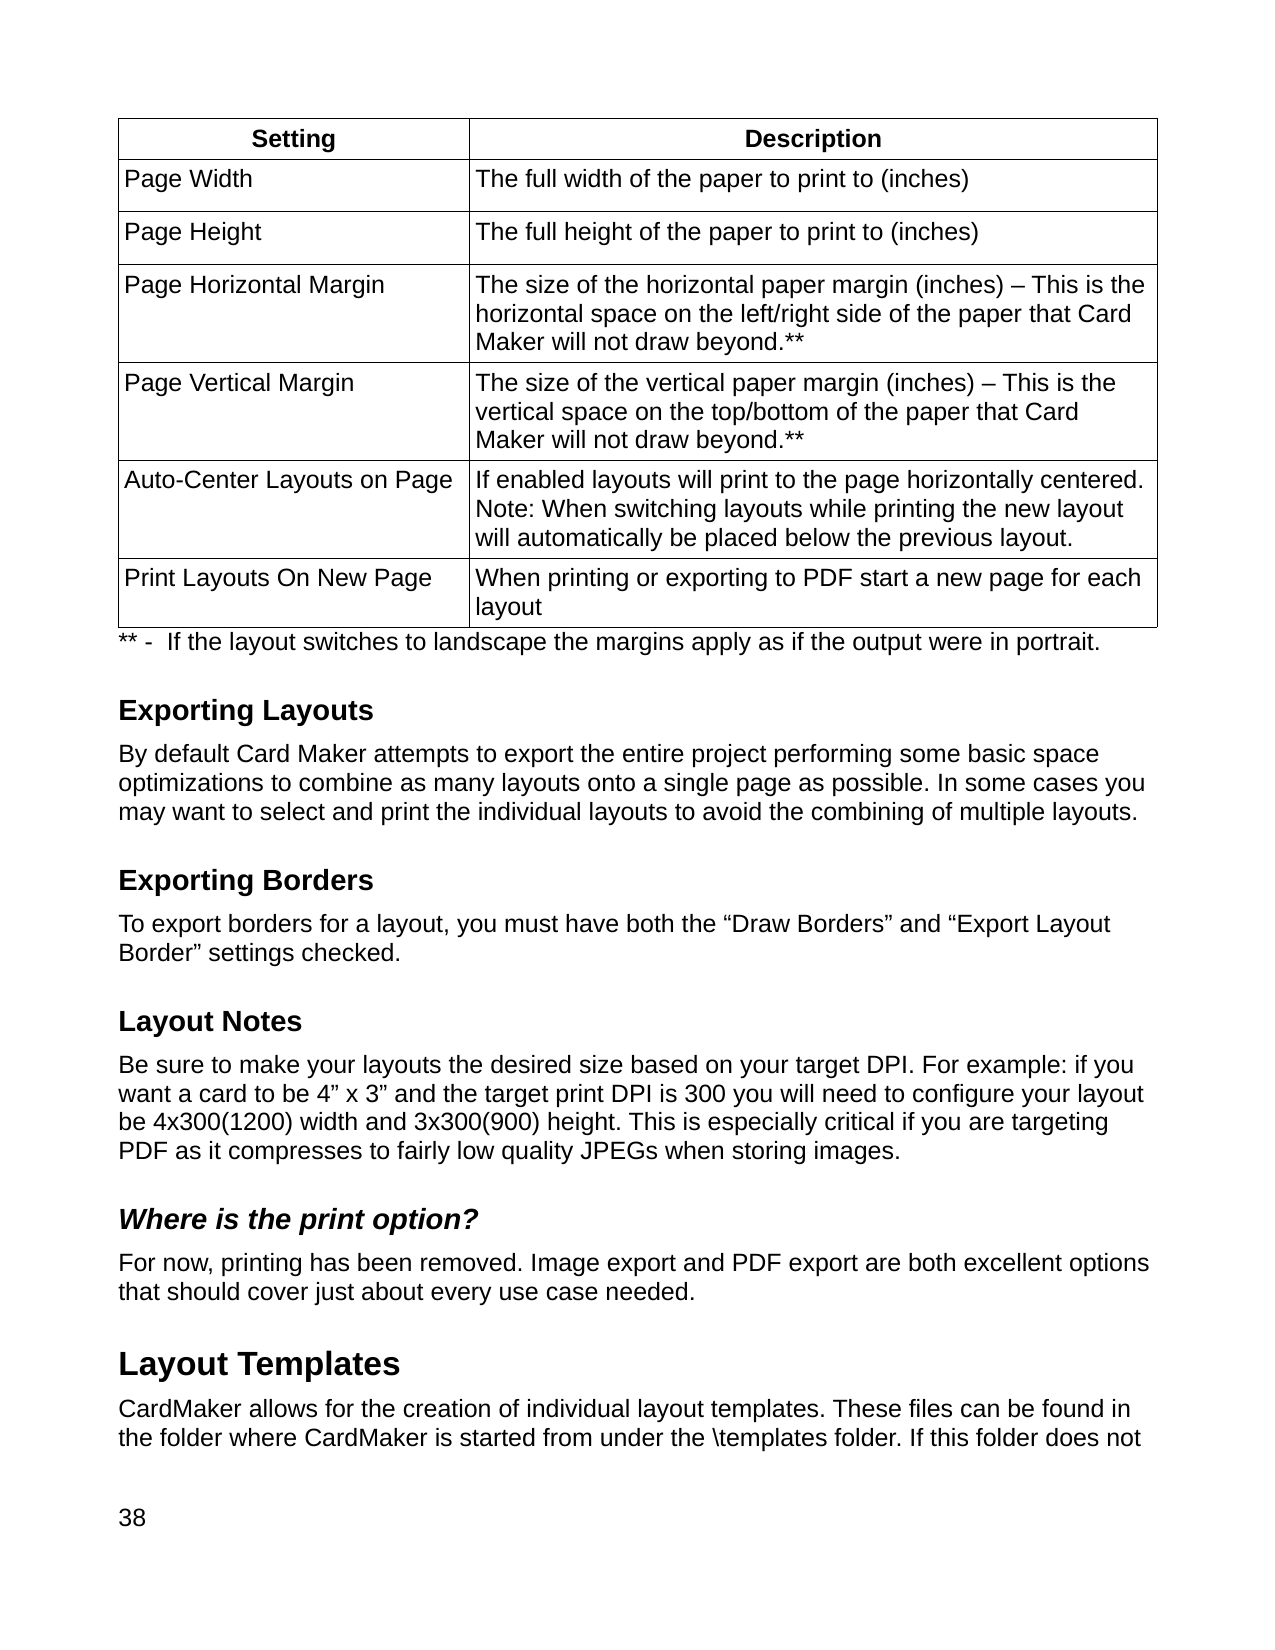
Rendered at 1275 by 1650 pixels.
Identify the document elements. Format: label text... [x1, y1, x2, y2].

table_cell Page Vertical Margin [119, 363, 469, 460]
table_cell When printing or exporting to PDF start a new page for each layout [470, 559, 1157, 627]
text CardMaker allows for the creation of individual layout templates. These files can be found in the folder where CardMaker is started from under the \templates folder. If this folder does not [118, 1394, 1157, 1452]
table_cell Page Height [119, 212, 469, 264]
table_cell The size of the horizontal paper margin (inches) – This is the horizontal space on the left/right side of the paper that Card Maker will not draw beyond.** [470, 265, 1157, 362]
table_cell Print Layouts On New Page [119, 559, 469, 627]
text Be sure to make your layouts the desired size based on your target DPI. For example: if you want a card to be 4” x 3” and the target print DPI is 300 you will need to configure your layout be 4x300(1200) width and 3x300(900) height. This is especially critical if you are targeting PDF as it compresses to fairly low quality JPEGs when storing images. [118, 1050, 1157, 1165]
text By default Card Maker attempts to export the entire project performing some basic space optimizations to combine as many layouts onto a single page as possible. In some cases you may want to select and print the individual layouts to avoid the combining of multiple layouts. [118, 739, 1157, 825]
table_cell The full height of the paper to print to (inches) [470, 212, 1157, 264]
subtitle Layout Notes [118, 1004, 1157, 1037]
table_cell The full width of the paper to print to (inches) [470, 160, 1157, 211]
table_header Setting [119, 119, 469, 158]
table_cell If enabled layouts will print to the page horizontally centered. Note: When switching layouts while printing the new layout will automatically be placed below the previous layout. [470, 461, 1157, 557]
text ** - If the layout switches to landscape the margins apply as if the output were in portrait. [118, 628, 1157, 655]
table_header Description [470, 119, 1157, 158]
table_cell Auto-Center Layouts on Page [119, 461, 469, 557]
subtitle Exporting Borders [118, 863, 1157, 896]
text For now, printing has been removed. Image export and PDF export are both excellent options that should cover just about every use case needed. [118, 1248, 1157, 1306]
table_cell The size of the vertical paper margin (inches) – This is the vertical space on the top/bottom of the paper that Card Maker will not draw beyond.** [470, 363, 1157, 460]
table_cell Page Horizontal Margin [119, 265, 469, 362]
subtitle Exporting Layouts [118, 693, 1157, 726]
text To export borders for a layout, you must have both the “Draw Borders” and “Export Layout Border” settings checked. [118, 909, 1157, 966]
subtitle Where is the print option? [118, 1202, 1157, 1236]
subtitle Layout Templates [118, 1343, 1157, 1382]
table_cell Page Width [119, 160, 469, 211]
